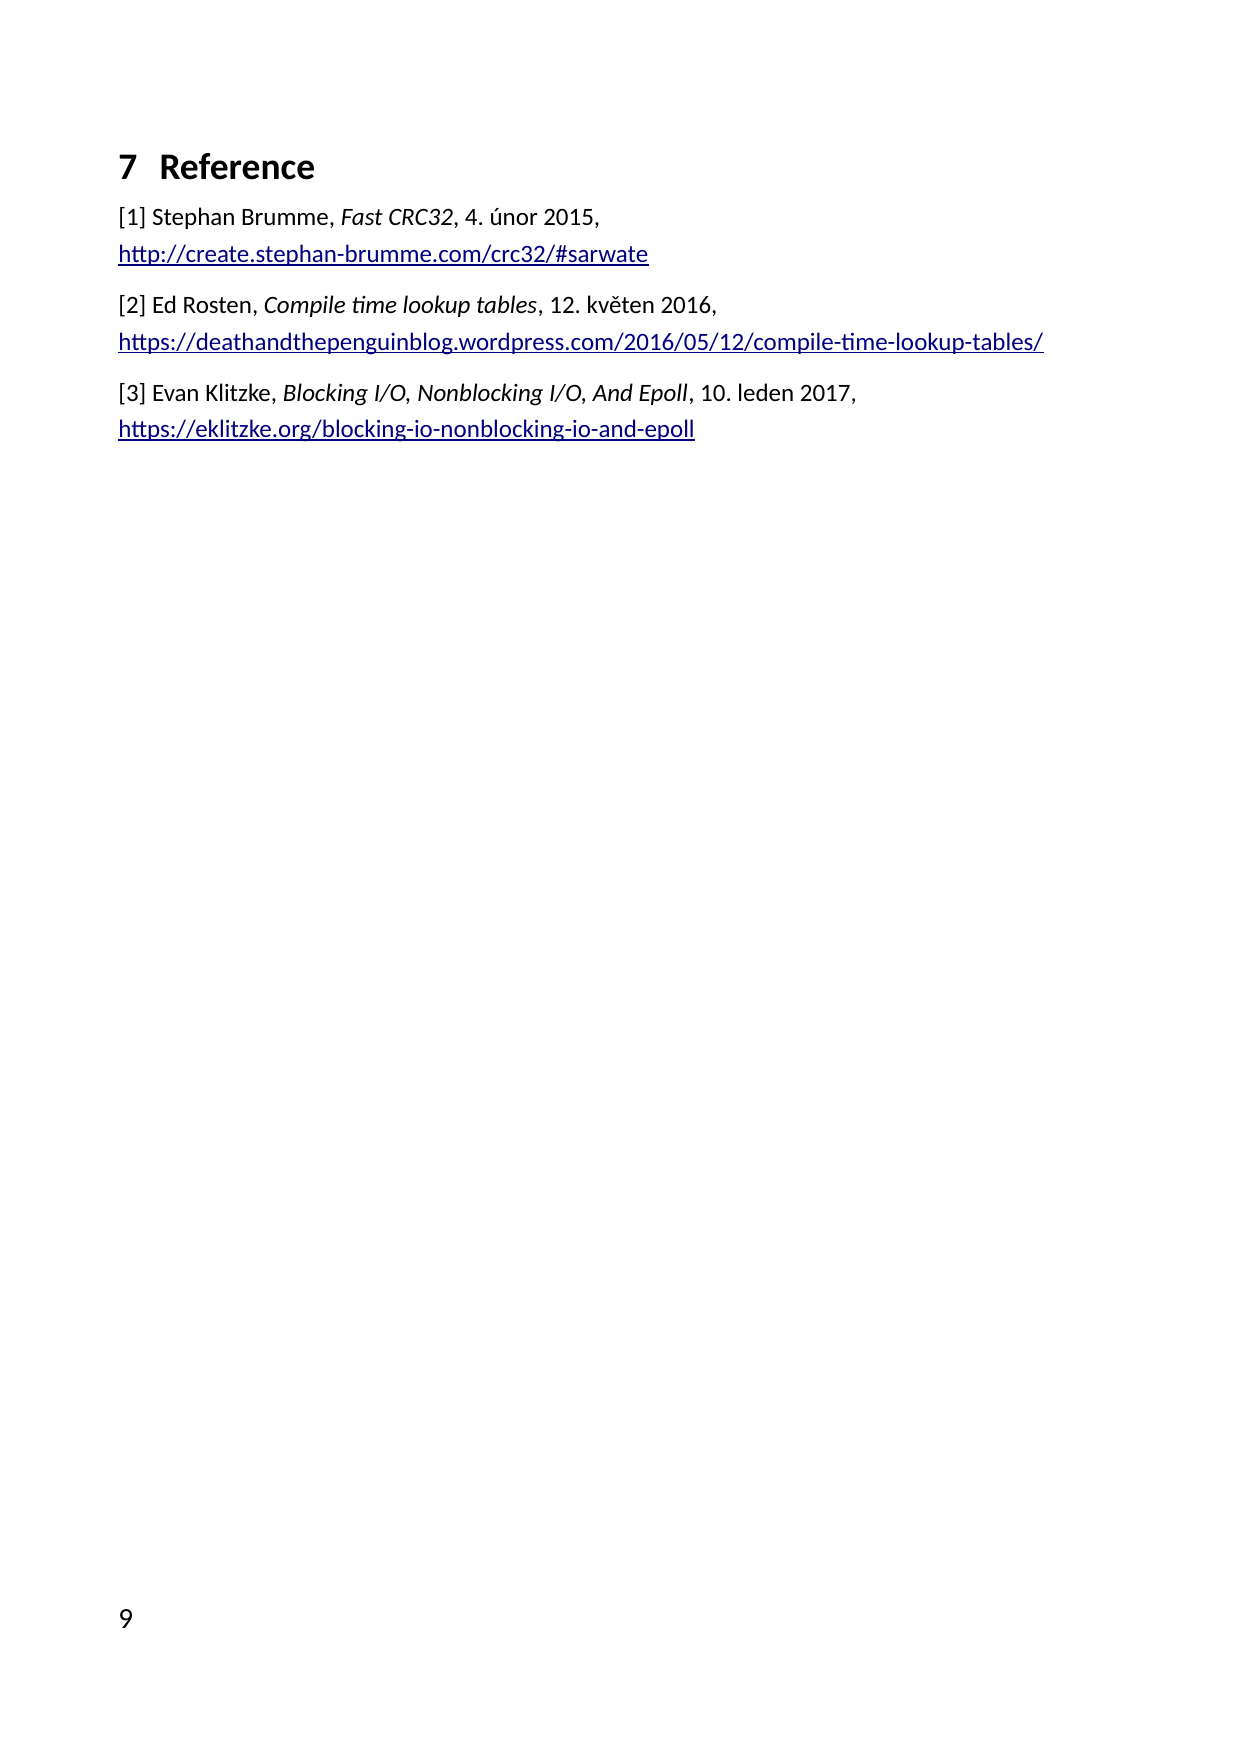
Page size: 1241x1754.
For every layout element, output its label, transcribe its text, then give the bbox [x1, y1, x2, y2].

list Evan Klitzke, Blocking I/O, Nonblocking I/O, And Epoll, 10. leden 2017, https://eklitzke.org/blocking-io-nonblocking-io-and-epoll [118, 377, 1122, 444]
subtitle Reference [118, 143, 1122, 189]
list Stephan Brumme, Fast CRC32, 4. únor 2015, http://create.stephan-brumme.com/crc32/#sarwate [118, 201, 1122, 268]
list Ed Rosten, Compile time lookup tables, 12. květen 2016, https://deathandthepenguinblog.wordpress.com/2016/05/12/compile-time-lookup-tables/ [118, 289, 1122, 356]
